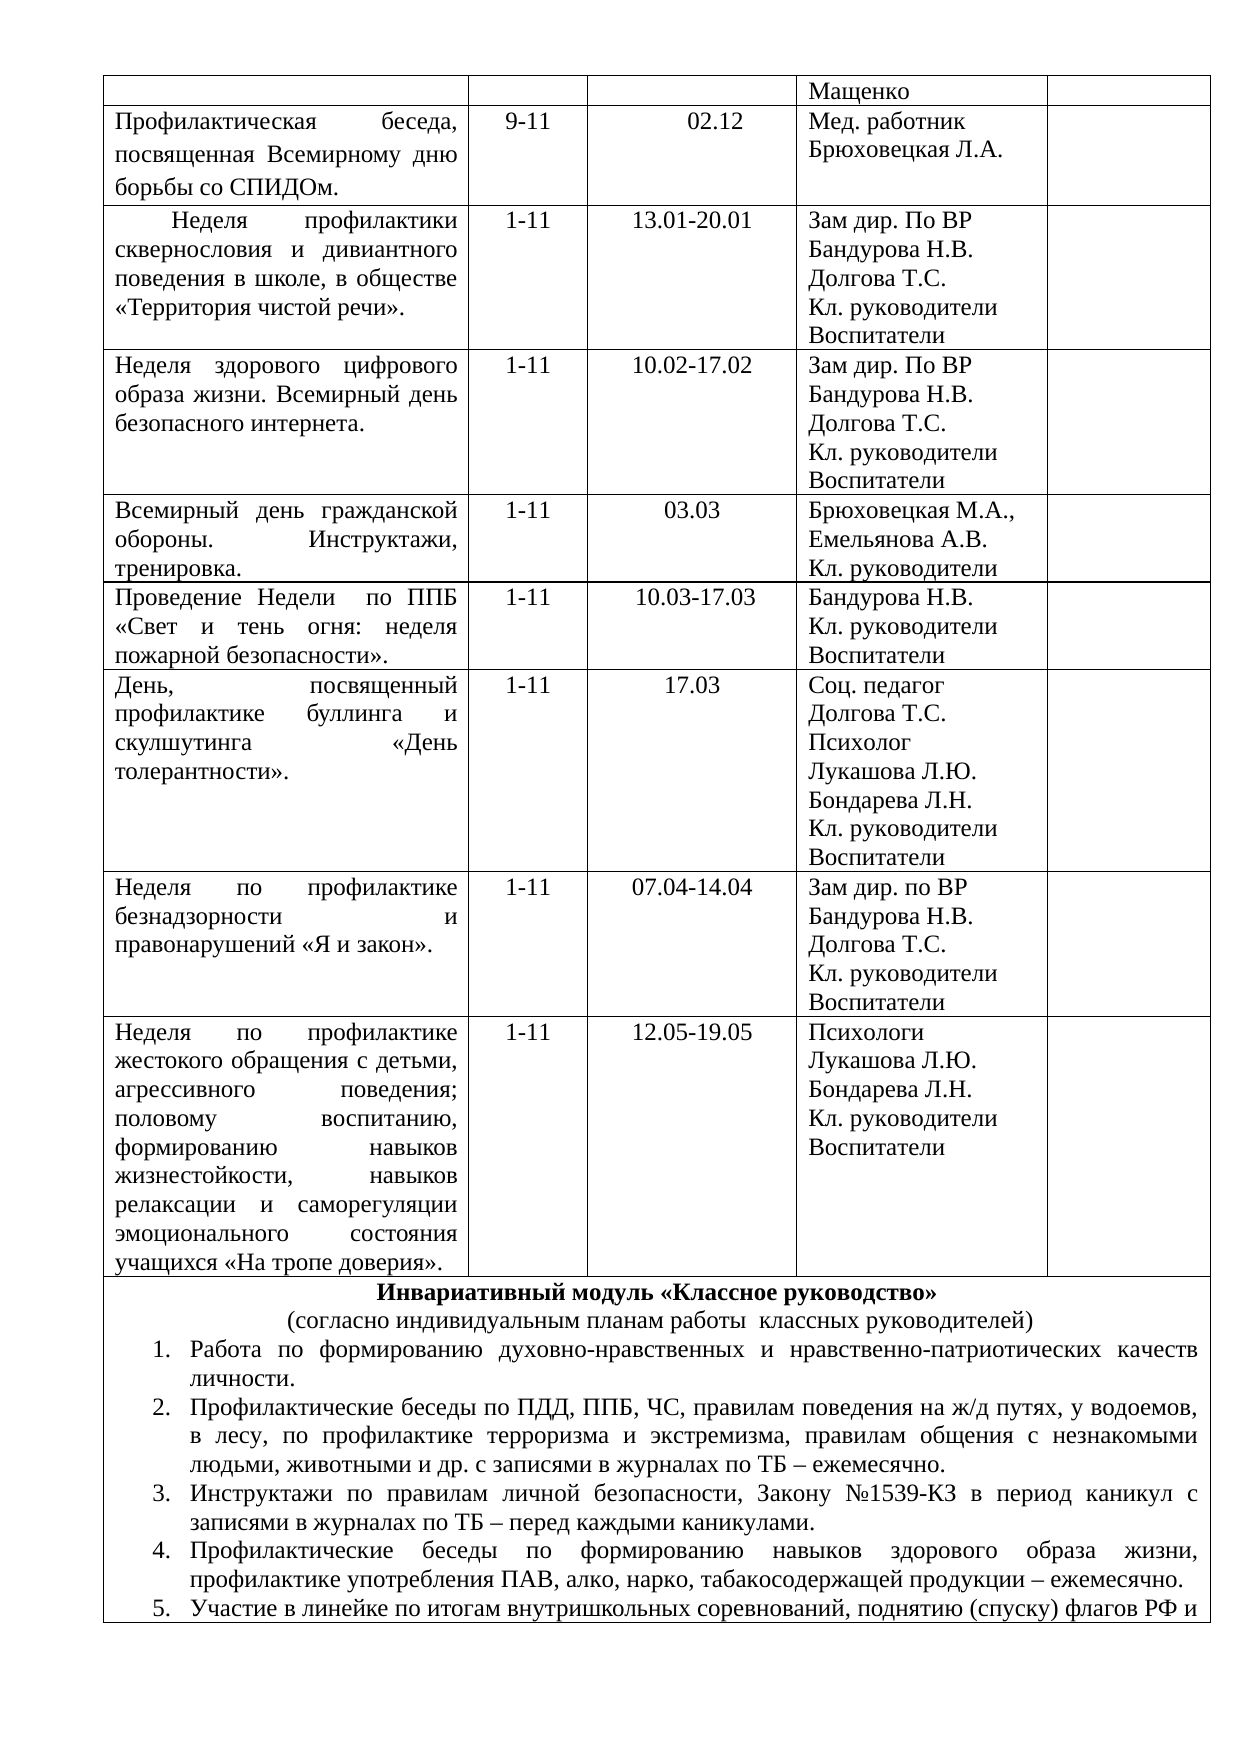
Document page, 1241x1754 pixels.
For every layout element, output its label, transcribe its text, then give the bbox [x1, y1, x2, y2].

table_cell [1048, 76, 1210, 105]
table_cell 9-11 [469, 106, 587, 204]
table_cell Психологи Лукашова Л.Ю. Бондарева Л.Н. Кл. руководители Воспитатели [797, 1017, 1047, 1276]
table_cell 17.03 [588, 670, 796, 871]
table_cell День, посвященный профилактике буллинга и скулшутинга «День толерантности». [104, 670, 468, 871]
table_cell 13.01-20.01 [588, 206, 796, 349]
table_cell Зам дир. По ВР Бандурова Н.В. Долгова Т.С. Кл. руководители Воспитатели [797, 206, 1047, 349]
table_cell 1-11 [469, 1017, 587, 1276]
table_cell [104, 76, 468, 105]
table_cell 10.03-17.03 [588, 583, 796, 669]
table_cell Брюховецкая М.А., Емельянова А.В. Кл. руководители [797, 495, 1047, 581]
table_cell 10.02-17.02 [588, 350, 796, 494]
table_cell Неделя по профилактике безнадзорности и правонарушений «Я и закон». [104, 872, 468, 1016]
table_cell [1048, 106, 1210, 204]
table_cell Мед. работник Брюховецкая Л.А. [797, 106, 1047, 204]
table_cell [1048, 872, 1210, 1016]
table_cell 1-11 [469, 206, 587, 349]
table_cell [1048, 495, 1210, 581]
table_cell [1048, 670, 1210, 871]
table_cell 1-11 [469, 495, 587, 581]
table_cell Всемирный день гражданской обороны. Инструктажи, тренировка. [104, 495, 468, 581]
table_cell 07.04-14.04 [588, 872, 796, 1016]
table_cell [1048, 1017, 1210, 1276]
table_cell Неделя по профилактике жестокого обращения с детьми, агрессивного поведения; половому воспитанию, формированию навыков жизнестойкости, навыков релаксации и саморегуляции эмоционального состояния учащихся «На тропе доверия». [104, 1017, 468, 1276]
table_cell Неделя здорового цифрового образа жизни. Всемирный день безопасного интернета. [104, 350, 468, 494]
table_cell Зам дир. По ВР Бандурова Н.В. Долгова Т.С. Кл. руководители Воспитатели [797, 350, 1047, 494]
table_cell Неделя профилактики сквернословия и дивиантного поведения в школе, в обществе «Территория чистой речи». [104, 206, 468, 349]
table_cell [469, 76, 587, 105]
table_cell Инвариативный модуль «Классное руководство» (согласно индивидуальным планам работы классных руководителей) Работа по формированию духовно-нравственных и нравственно-патриотических качеств личности. Профилактические беседы по ПДД, ППБ, ЧС, правилам поведения на ж/д путях, у водоемов, в лесу, по профилактике терроризма и экстремизма, правилам общения с незнакомыми людьми, животными и др. с записями в журналах по ТБ – ежемесячно. Инструктажи по правилам личной безопасности, Закону №1539-КЗ в период каникул с записями в журналах по ТБ – перед каждыми каникулами. Профилактические беседы по формированию навыков здорового образа жизни, профилактике употребления ПАВ, алко, нарко, табакосодержащей продукции – ежемесячно. Участие в линейке по итогам внутришкольных соревнований, поднятию (спуску) флагов РФ и [104, 1277, 1210, 1622]
table_cell Зам дир. по ВР Бандурова Н.В. Долгова Т.С. Кл. руководители Воспитатели [797, 872, 1047, 1016]
table_cell 12.05-19.05 [588, 1017, 796, 1276]
table_cell Соц. педагог Долгова Т.С. Психолог Лукашова Л.Ю. Бондарева Л.Н. Кл. руководители Воспитатели [797, 670, 1047, 871]
table_cell 1-11 [469, 583, 587, 669]
table_cell Бандурова Н.В. Кл. руководители Воспитатели [797, 583, 1047, 669]
table_cell 1-11 [469, 872, 587, 1016]
table_cell [1048, 350, 1210, 494]
table_cell [1048, 583, 1210, 669]
table_cell Проведение Недели по ППБ «Свет и тень огня: неделя пожарной безопасности». [104, 583, 468, 669]
table_cell [1048, 206, 1210, 349]
table_cell Профилактическая беседа, посвященная Всемирному дню борьбы со СПИДОм. [104, 106, 468, 204]
table_cell 03.03 [588, 495, 796, 581]
table_cell 02.12 [588, 106, 796, 204]
table_cell [588, 76, 796, 105]
table_cell 1-11 [469, 350, 587, 494]
table_cell Мащенко [797, 76, 1047, 105]
table_cell 1-11 [469, 670, 587, 871]
